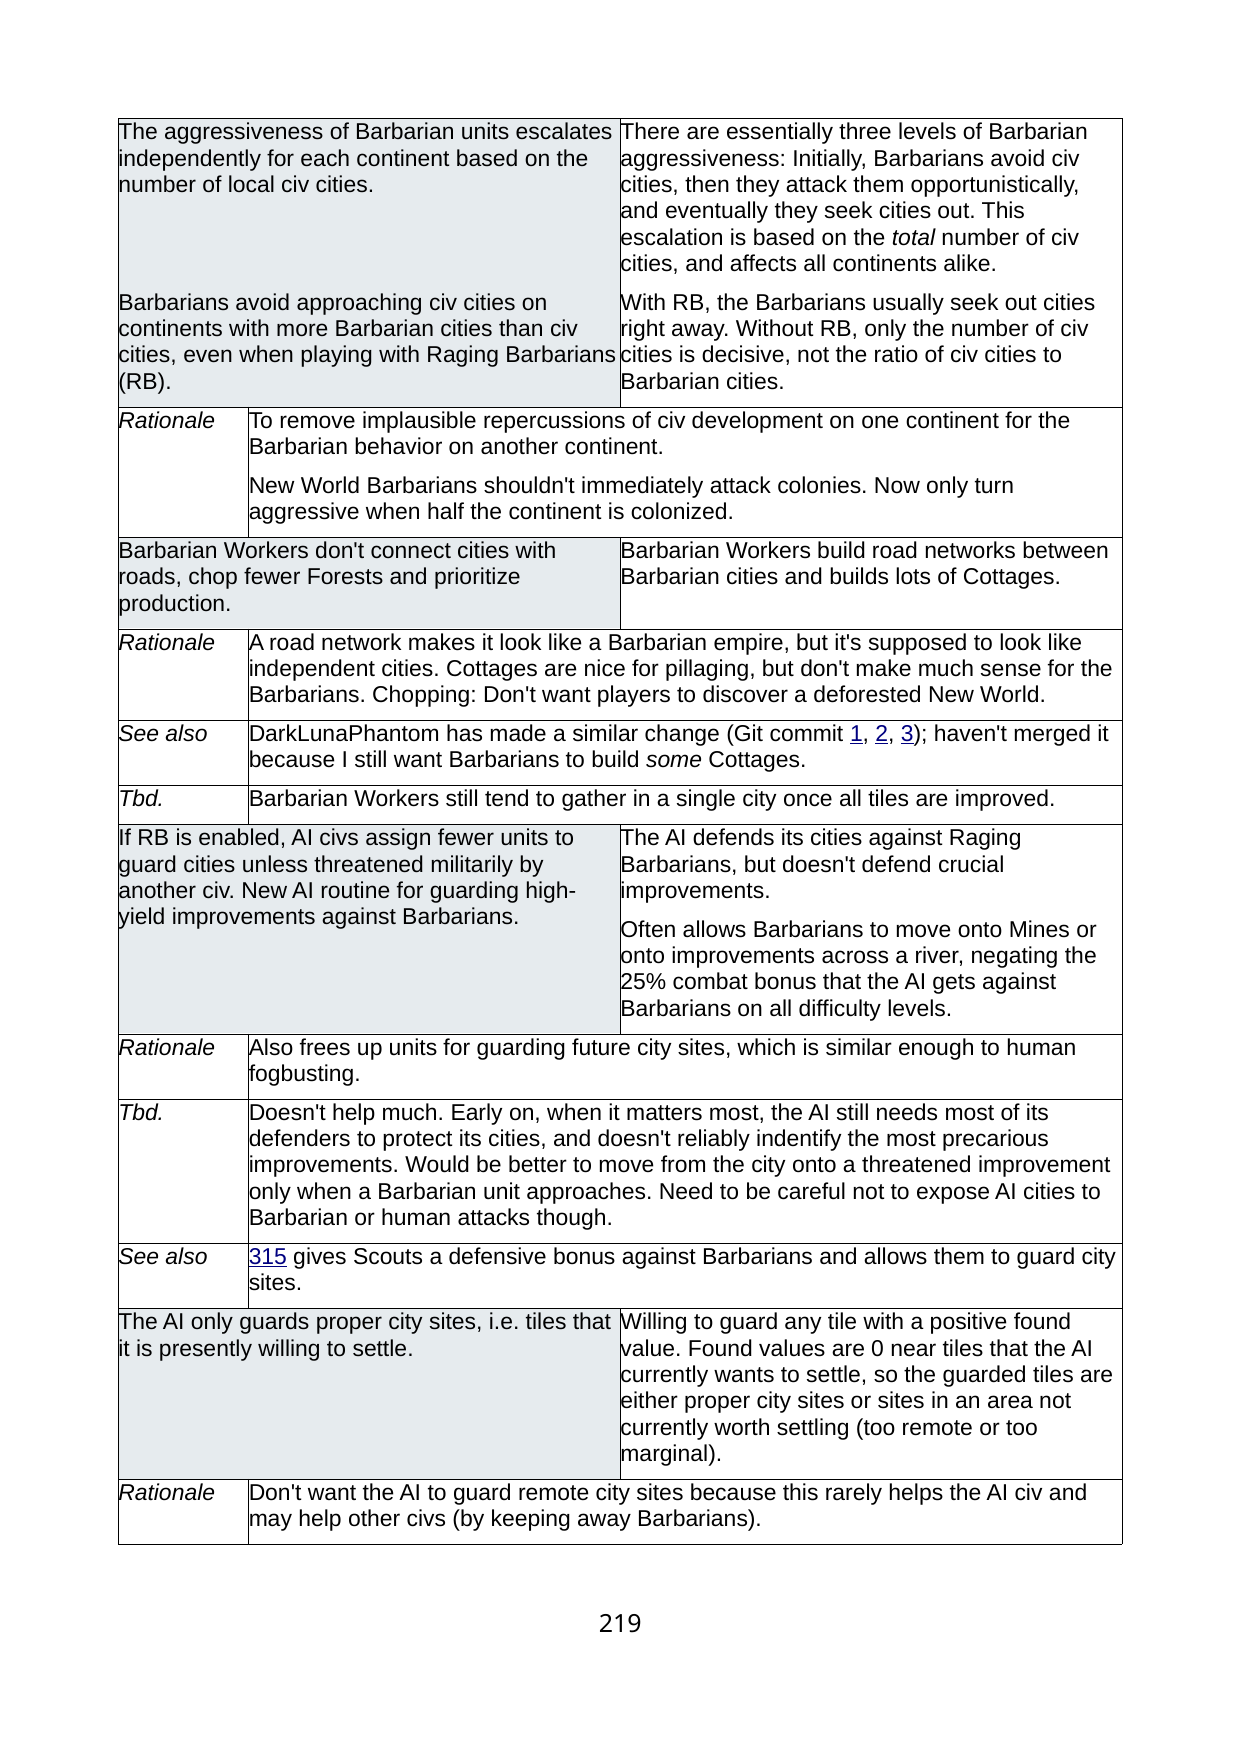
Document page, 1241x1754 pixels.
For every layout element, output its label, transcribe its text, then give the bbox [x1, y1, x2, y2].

table_cell Rationale [119, 408, 248, 537]
table_cell Willing to guard any tile with a positive found value. Found values are 0 near tiles that the AI currently wants to settle, so the guarded tiles are either proper city sites or sites in an area not currently worth settling (too remote or too marginal). [621, 1309, 1122, 1479]
table_cell There are essentially three levels of Barbarian aggressiveness: Initially, Barbarians avoid civ cities, then they attack them opportunistically, and eventually they seek cities out. This escalation is based on the total number of civ cities, and affects all continents alike. With RB, the Barbarians usually seek out cities right away. Without RB, only the number of civ cities is decisive, not the ratio of civ cities to Barbarian cities. [621, 119, 1122, 407]
table_cell Barbarian Workers build road networks between Barbarian cities and builds lots of Cottages. [621, 538, 1122, 628]
table_cell Barbarian Workers still tend to gather in a single city once all tiles are improved. [249, 786, 1122, 824]
table_cell Doesn't help much. Early on, when it matters most, the AI still needs most of its defenders to protect its cities, and doesn't reliably indentify the most precarious improvements. Would be better to move from the city onto a threatened improvement only when a Barbarian unit approaches. Need to be careful not to expose AI cities to Barbarian or human attacks though. [249, 1100, 1122, 1243]
table_cell Rationale [119, 1035, 248, 1099]
table_cell Barbarian Workers don't connect cities with roads, chop fewer Forests and prioritize production. [119, 538, 620, 628]
table_cell Rationale [119, 1480, 248, 1544]
table_cell The aggressiveness of Barbarian units escalates independently for each continent based on the number of local civ cities. Barbarians avoid approaching civ cities on continents with more Barbarian cities than civ cities, even when playing with Raging Barbarians (RB). [119, 119, 620, 407]
table_cell See also [119, 1244, 248, 1308]
table_cell 315 gives Scouts a defensive bonus against Barbarians and allows them to guard city sites. [249, 1244, 1122, 1308]
table_cell The AI defends its cities against Raging Barbarians, but doesn't defend crucial improvements. Often allows Barbarians to move onto Mines or onto improvements across a river, negating the 25% combat bonus that the AI gets against Barbarians on all difficulty levels. [621, 825, 1122, 1033]
table_cell Don't want the AI to guard remote city sites because this rarely helps the AI civ and may help other civs (by keeping away Barbarians). [249, 1480, 1122, 1544]
table_cell Tbd. [119, 1100, 248, 1243]
table_cell The AI only guards proper city sites, i.e. tiles that it is presently willing to settle. [119, 1309, 620, 1479]
table_cell To remove implausible repercussions of civ development on one continent for the Barbarian behavior on another continent. New World Barbarians shouldn't immediately attack colonies. Now only turn aggressive when half the continent is colonized. [249, 408, 1122, 537]
table_cell See also [119, 721, 248, 785]
table_cell Rationale [119, 630, 248, 720]
table_cell Tbd. [119, 786, 248, 824]
table_cell DarkLunaPhantom has made a similar change (Git commit 1, 2, 3); haven't merged it because I still want Barbarians to build some Cottages. [249, 721, 1122, 785]
table_cell Also frees up units for guarding future city sites, which is similar enough to human fogbusting. [249, 1035, 1122, 1099]
table_cell If RB is enabled, AI civs assign fewer units to guard cities unless threatened militarily by another civ. New AI routine for guarding high-yield improvements against Barbarians. [119, 825, 620, 1033]
table_cell A road network makes it look like a Barbarian empire, but it's supposed to look like independent cities. Cottages are nice for pillaging, but don't make much sense for the Barbarians. Chopping: Don't want players to discover a deforested New World. [249, 630, 1122, 720]
